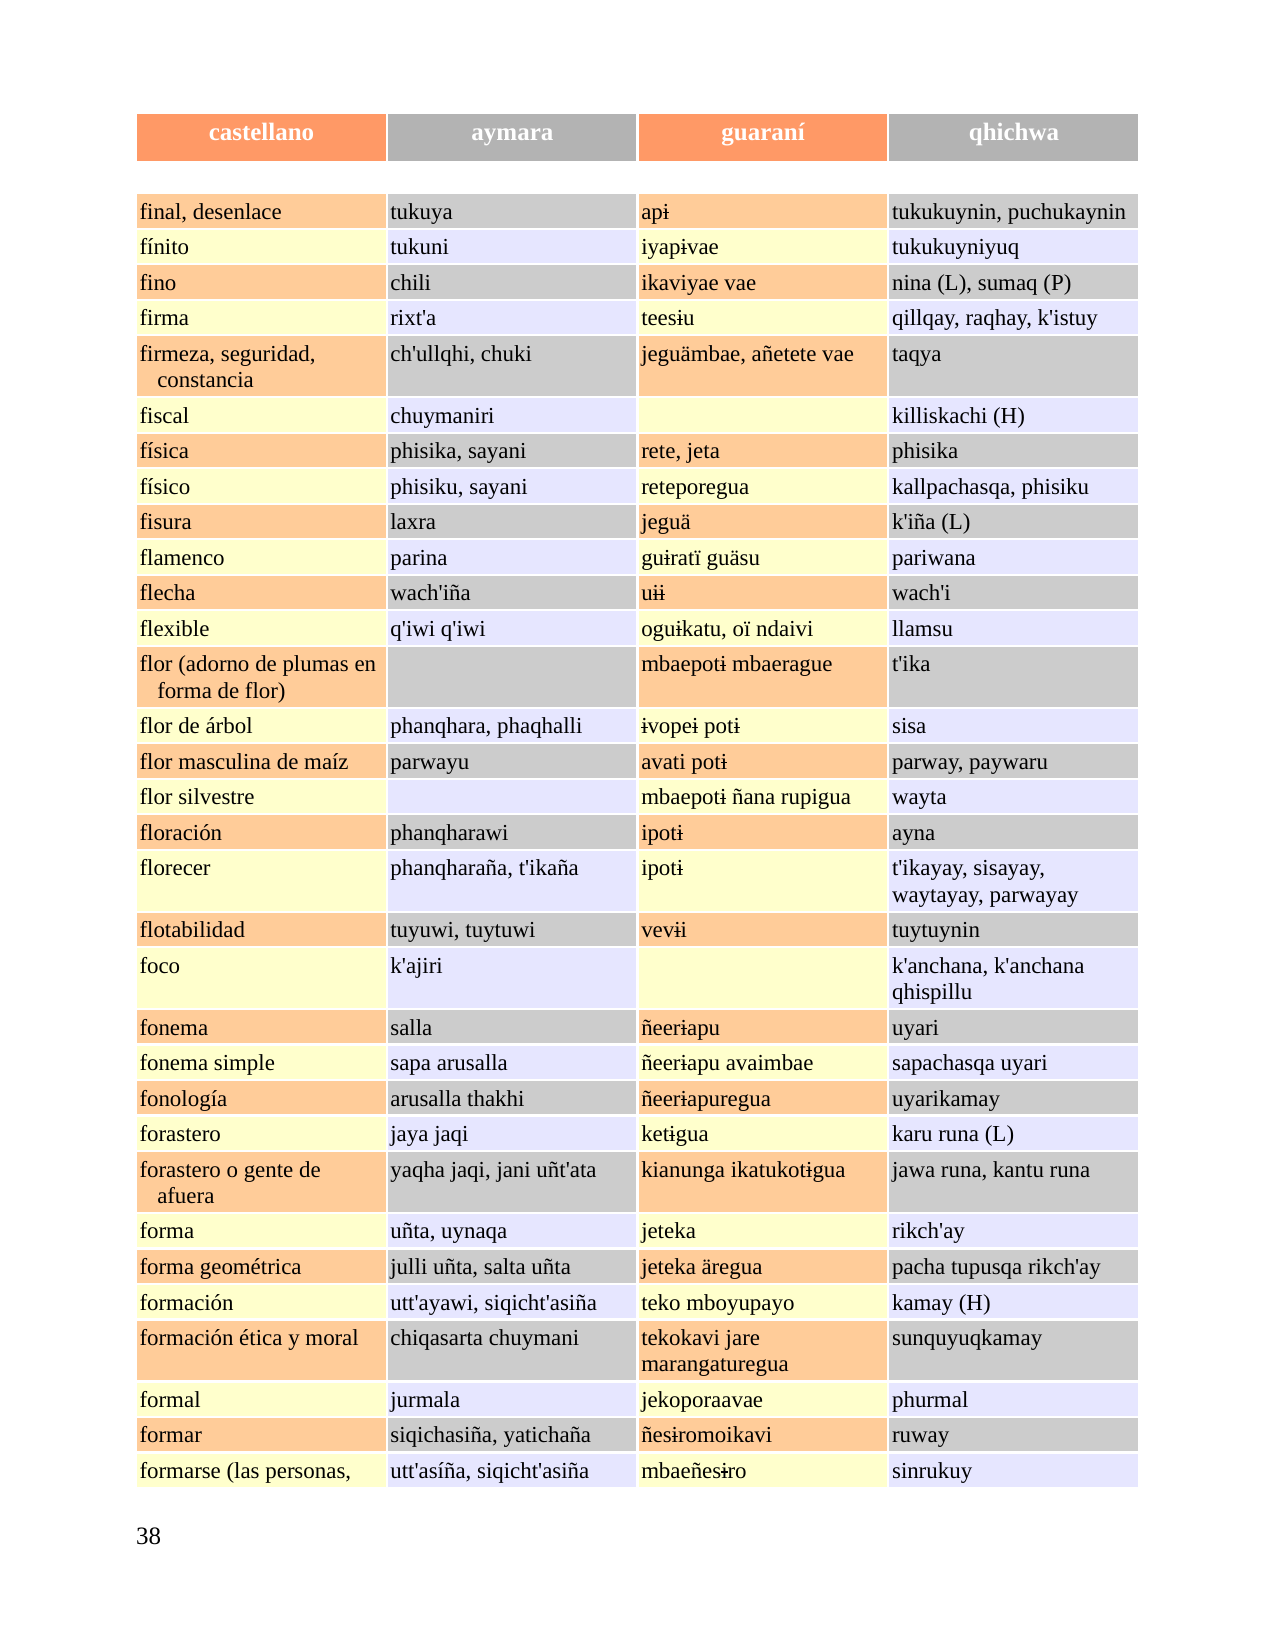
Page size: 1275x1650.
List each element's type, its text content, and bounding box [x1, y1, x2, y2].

table_cell sunquyuqkamay [889, 1321, 1138, 1380]
table_cell siqichasiña, yatichaña [388, 1418, 636, 1451]
table_cell ruway [889, 1418, 1138, 1451]
table_cell flor de árbol [137, 709, 386, 742]
table_cell sisa [889, 709, 1138, 742]
table_cell ñeeriapuregua [639, 1081, 887, 1114]
table_cell florecer [137, 851, 386, 911]
table_cell phisika [889, 434, 1138, 467]
table_cell chuymaniri [388, 398, 636, 432]
table_cell ayna [889, 815, 1138, 849]
table_cell sapa arusalla [388, 1046, 636, 1079]
table_cell kianunga ikatukotigua [639, 1152, 887, 1212]
table_cell tukuya [388, 194, 636, 228]
table_cell flamenco [137, 540, 386, 574]
table_cell fiscal [137, 398, 386, 432]
table_cell oguikatu, oï ndaivi [639, 611, 887, 645]
table_cell jeguämbae, añetete vae [639, 336, 887, 396]
table_cell iyapivae [639, 230, 887, 263]
table_cell [388, 780, 636, 813]
table_cell uii [639, 576, 887, 609]
table_cell jawa runa, kantu runa [889, 1152, 1138, 1212]
table_cell ipoti [639, 815, 887, 849]
table_cell final, desenlace [137, 194, 386, 228]
table_cell utt'asíña, siqicht'asiña [388, 1454, 636, 1487]
table_cell phurmal [889, 1383, 1138, 1416]
table_cell fínito [137, 230, 386, 263]
table_cell flexible [137, 611, 386, 645]
table_cell mbaeñesiro [639, 1454, 887, 1487]
table_cell ñeeriapu [639, 1010, 887, 1043]
table_cell ketigua [639, 1117, 887, 1150]
table_cell julli uñta, salta uñta [388, 1250, 636, 1283]
table_cell api [639, 194, 887, 228]
table_cell kallpachasqa, phisiku [889, 469, 1138, 503]
table_cell firma [137, 301, 386, 334]
table_cell fonología [137, 1081, 386, 1114]
table_cell flor silvestre [137, 780, 386, 813]
table_cell k'ajiri [388, 948, 636, 1008]
table_cell avati poti [639, 744, 887, 778]
table_cell flotabilidad [137, 913, 386, 946]
table_cell wayta [889, 780, 1138, 813]
table_cell nina (L), sumaq (P) [889, 265, 1138, 299]
table_cell phanqharaña, t'ikaña [388, 851, 636, 911]
table_cell phanqharawi [388, 815, 636, 849]
table_cell tuyuwi, tuytuwi [388, 913, 636, 946]
table_cell k'iña (L) [889, 505, 1138, 538]
table_cell fonema [137, 1010, 386, 1043]
table_cell parina [388, 540, 636, 574]
table_cell formar [137, 1418, 386, 1451]
table_cell tukukuynin, puchukaynin [889, 194, 1138, 228]
table_cell teko mboyupayo [639, 1285, 887, 1318]
table_cell tuytuynin [889, 913, 1138, 946]
table_cell chiqasarta chuymani [388, 1321, 636, 1380]
table_cell firmeza, seguridad, constancia [137, 336, 386, 396]
table_cell reteporegua [639, 469, 887, 503]
table_cell rixt'a [388, 301, 636, 334]
table_cell wach'i [889, 576, 1138, 609]
table_cell phisiku, sayani [388, 469, 636, 503]
table_cell [639, 398, 887, 432]
table_cell fonema simple [137, 1046, 386, 1079]
table_cell llamsu [889, 611, 1138, 645]
table_cell forastero [137, 1117, 386, 1150]
table_cell formación ética y moral [137, 1321, 386, 1380]
table_cell vevii [639, 913, 887, 946]
table_cell mbaepoti ñana rupigua [639, 780, 887, 813]
table_cell mbaepoti mbaerague [639, 647, 887, 707]
table_cell forma geométrica [137, 1250, 386, 1283]
table_cell físico [137, 469, 386, 503]
table_cell guiratï guäsu [639, 540, 887, 574]
table_cell jekoporaavae [639, 1383, 887, 1416]
table_cell chili [388, 265, 636, 299]
table_cell jurmala [388, 1383, 636, 1416]
table_cell pacha tupusqa rikch'ay [889, 1250, 1138, 1283]
table_cell wach'iña [388, 576, 636, 609]
table_cell karu runa (L) [889, 1117, 1138, 1150]
table_cell rikch'ay [889, 1214, 1138, 1247]
table_cell flecha [137, 576, 386, 609]
table_cell ñesiromoikavi [639, 1418, 887, 1451]
table_cell formación [137, 1285, 386, 1318]
table_cell killiskachi (H) [889, 398, 1138, 432]
table_cell yaqha jaqi, jani uñt'ata [388, 1152, 636, 1212]
table_cell rete, jeta [639, 434, 887, 467]
table_cell foco [137, 948, 386, 1008]
table_cell ipoti [639, 851, 887, 911]
table_cell jeteka äregua [639, 1250, 887, 1283]
table_cell formarse (las personas, [137, 1454, 386, 1487]
table_cell teesiu [639, 301, 887, 334]
table_cell uñta, uynaqa [388, 1214, 636, 1247]
table_cell phisika, sayani [388, 434, 636, 467]
table_cell parway, paywaru [889, 744, 1138, 778]
table_cell forma [137, 1214, 386, 1247]
table_cell floración [137, 815, 386, 849]
table_cell tekokavi jare marangaturegua [639, 1321, 887, 1380]
table_cell tukuni [388, 230, 636, 263]
table_cell tukukuyniyuq [889, 230, 1138, 263]
table_cell kamay (H) [889, 1285, 1138, 1318]
table_cell t'ika [889, 647, 1138, 707]
table_cell taqya [889, 336, 1138, 396]
table_cell [388, 647, 636, 707]
table_cell jaya jaqi [388, 1117, 636, 1150]
table_cell forastero o gente de afuera [137, 1152, 386, 1212]
table_cell uyarikamay [889, 1081, 1138, 1114]
table_cell q'iwi q'iwi [388, 611, 636, 645]
table_cell jeteka [639, 1214, 887, 1247]
table_cell t'ikayay, sisayay, waytayay, parwayay [889, 851, 1138, 911]
table_cell [639, 948, 887, 1008]
table_cell ivopei poti [639, 709, 887, 742]
table_cell ikaviyae vae [639, 265, 887, 299]
table_cell fino [137, 265, 386, 299]
table_cell uyari [889, 1010, 1138, 1043]
table_cell sinrukuy [889, 1454, 1138, 1487]
table_cell sapachasqa uyari [889, 1046, 1138, 1079]
table_cell utt'ayawi, siqicht'asiña [388, 1285, 636, 1318]
table_cell flor (adorno de plumas en forma de flor) [137, 647, 386, 707]
table_cell ch'ullqhi, chuki [388, 336, 636, 396]
table_cell parwayu [388, 744, 636, 778]
table_cell pariwana [889, 540, 1138, 574]
table_cell arusalla thakhi [388, 1081, 636, 1114]
table_cell salla [388, 1010, 636, 1043]
table_cell phanqhara, phaqhalli [388, 709, 636, 742]
table_cell formal [137, 1383, 386, 1416]
table_cell física [137, 434, 386, 467]
table_cell ñeeriapu avaimbae [639, 1046, 887, 1079]
table_cell flor masculina de maíz [137, 744, 386, 778]
table_cell qillqay, raqhay, k'istuy [889, 301, 1138, 334]
table_cell k'anchana, k'anchana qhispillu [889, 948, 1138, 1008]
table_cell jeguä [639, 505, 887, 538]
table_cell fisura [137, 505, 386, 538]
table_cell laxra [388, 505, 636, 538]
